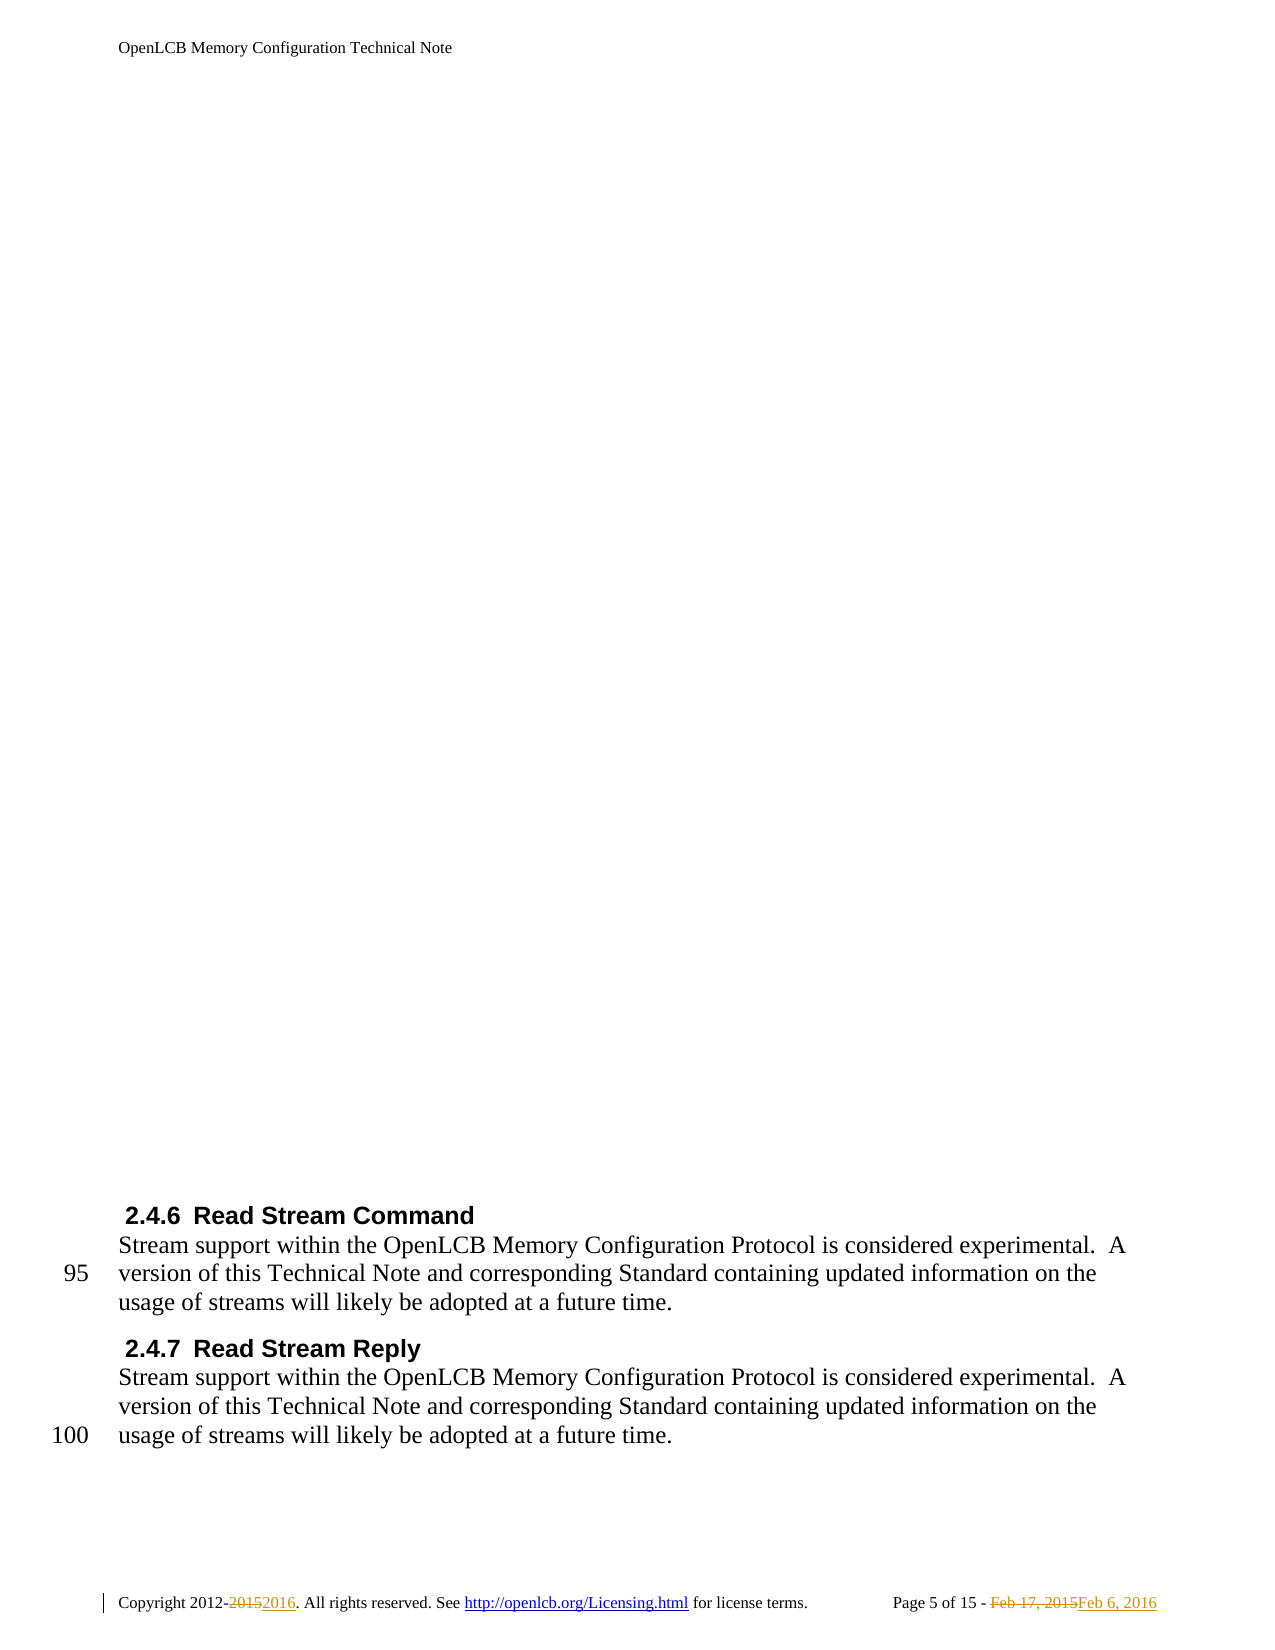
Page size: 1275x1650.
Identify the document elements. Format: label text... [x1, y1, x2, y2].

text Stream support within the OpenLCB Memory Configuration Protocol is considered experimental. A version of this Technical Note and corresponding Standard containing updated information on the usage of streams will likely be adopted at a future time. [118, 1362, 1157, 1449]
subtitle Read Stream Command [118, 1201, 1157, 1230]
subtitle Read Stream Reply [118, 1334, 1157, 1362]
text Stream support within the OpenLCB Memory Configuration Protocol is considered experimental. A version of this Technical Note and corresponding Standard containing updated information on the usage of streams will likely be adopted at a future time. [118, 1230, 1157, 1316]
